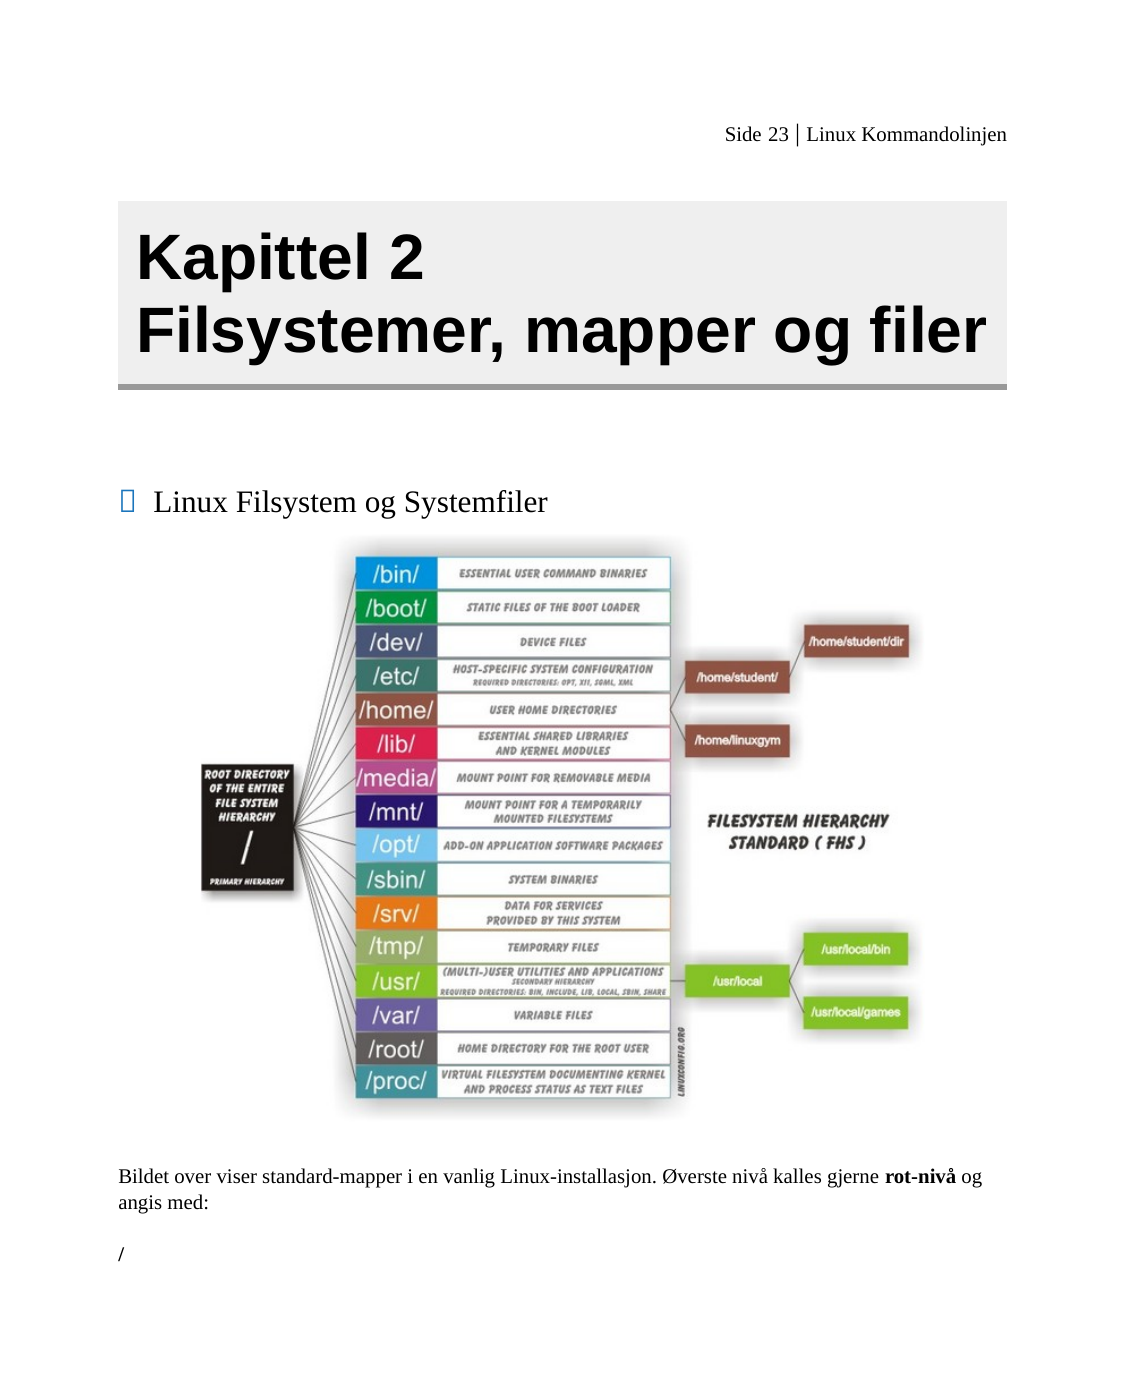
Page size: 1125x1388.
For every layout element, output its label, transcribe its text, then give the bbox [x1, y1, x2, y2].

subtitle  Linux Filsystem og Systemfiler [118, 479, 1007, 522]
subtitle Kapittel 2 Filsystemer, mapper og filer [118, 201, 1007, 384]
picture [200, 534, 925, 1122]
text Bildet over viser standard-mapper i en vanlig Linux-installasjon. Øverste nivå kalles gjerne rot-nivå og angis med: / [118, 1164, 1007, 1266]
